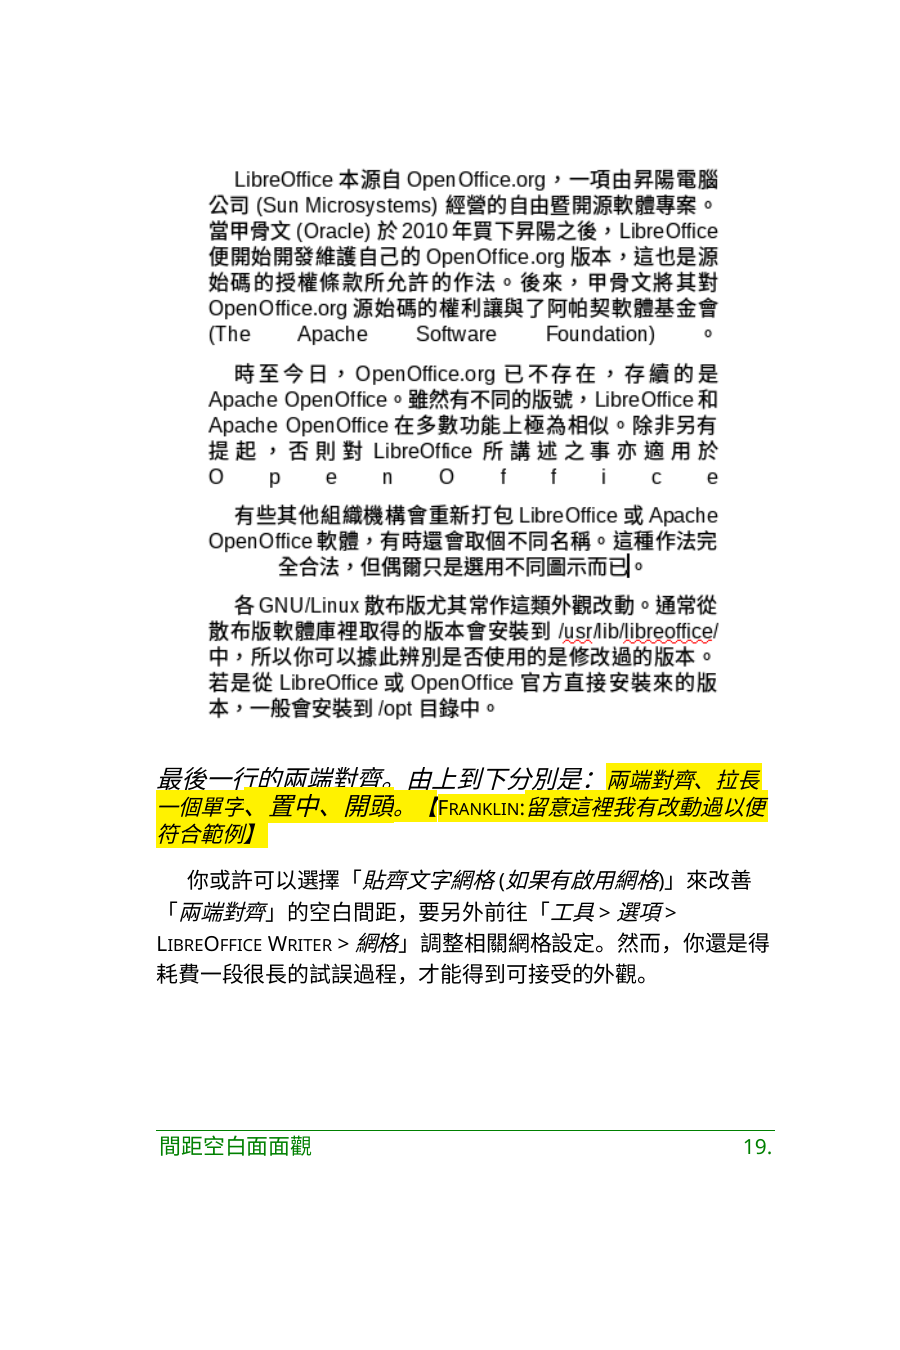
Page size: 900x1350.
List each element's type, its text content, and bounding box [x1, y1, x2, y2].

table_cell 最後一行的兩端對齊。由上到下分別是：兩端對齊、拉長一個單字、置中、開頭。【Franklin:留意這裡我有改動過以便符合範例】 [156, 759, 775, 848]
text 你或許可以選擇「貼齊文字網格 (如果有啟用網格)」來改善「兩端對齊」的空白間距，要另外前往「工具 > 選項 > LibreOffice Writer > 網格」調整相關網格設定。然而，你還是得耗費一段很長的試誤過程，才能得到可接受的外觀。 [156, 864, 775, 989]
picture [197, 156, 734, 726]
table_header [156, 125, 775, 759]
